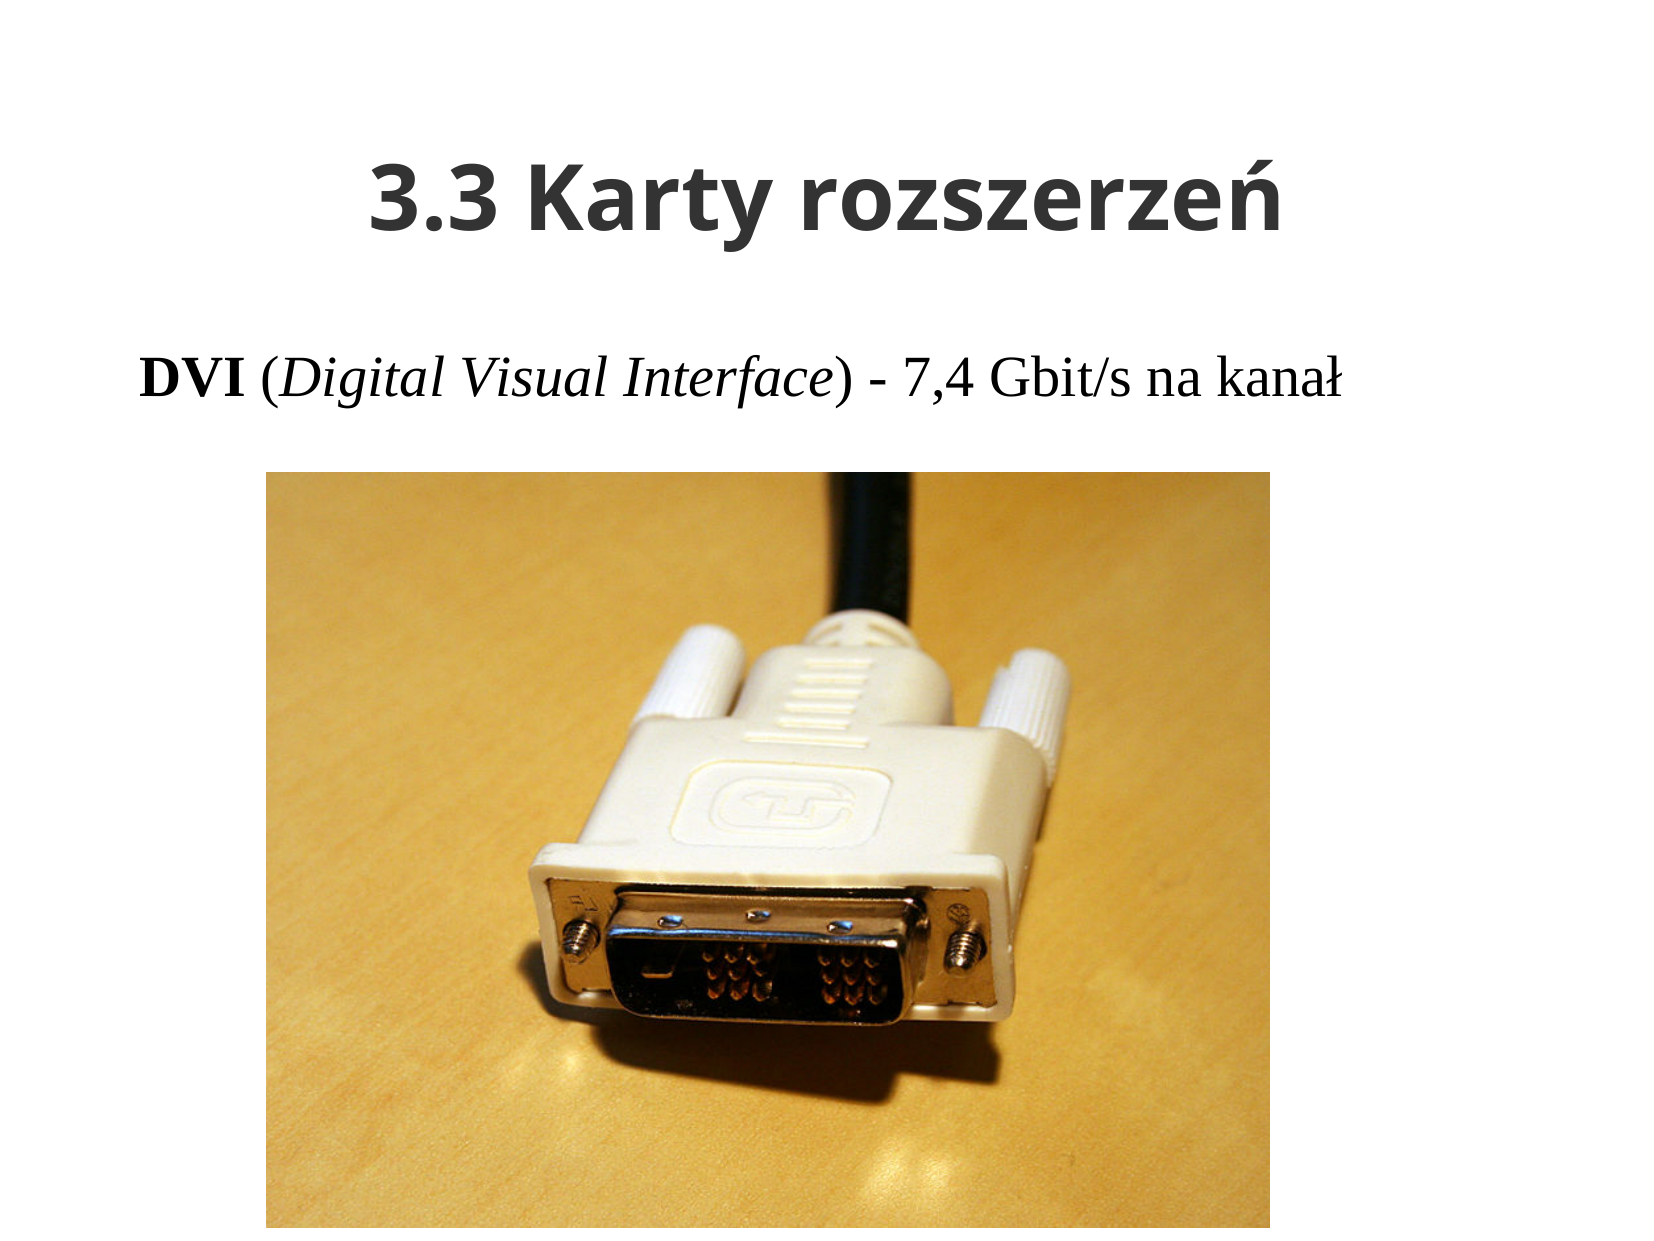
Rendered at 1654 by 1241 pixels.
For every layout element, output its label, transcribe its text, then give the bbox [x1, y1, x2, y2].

list DVI (Digital Visual Interface) - 7,4 Gbit/s na kanał [121, 344, 1534, 1127]
title 3.3 Karty rozszerzeń [121, 91, 1534, 299]
picture [266, 472, 1270, 1228]
